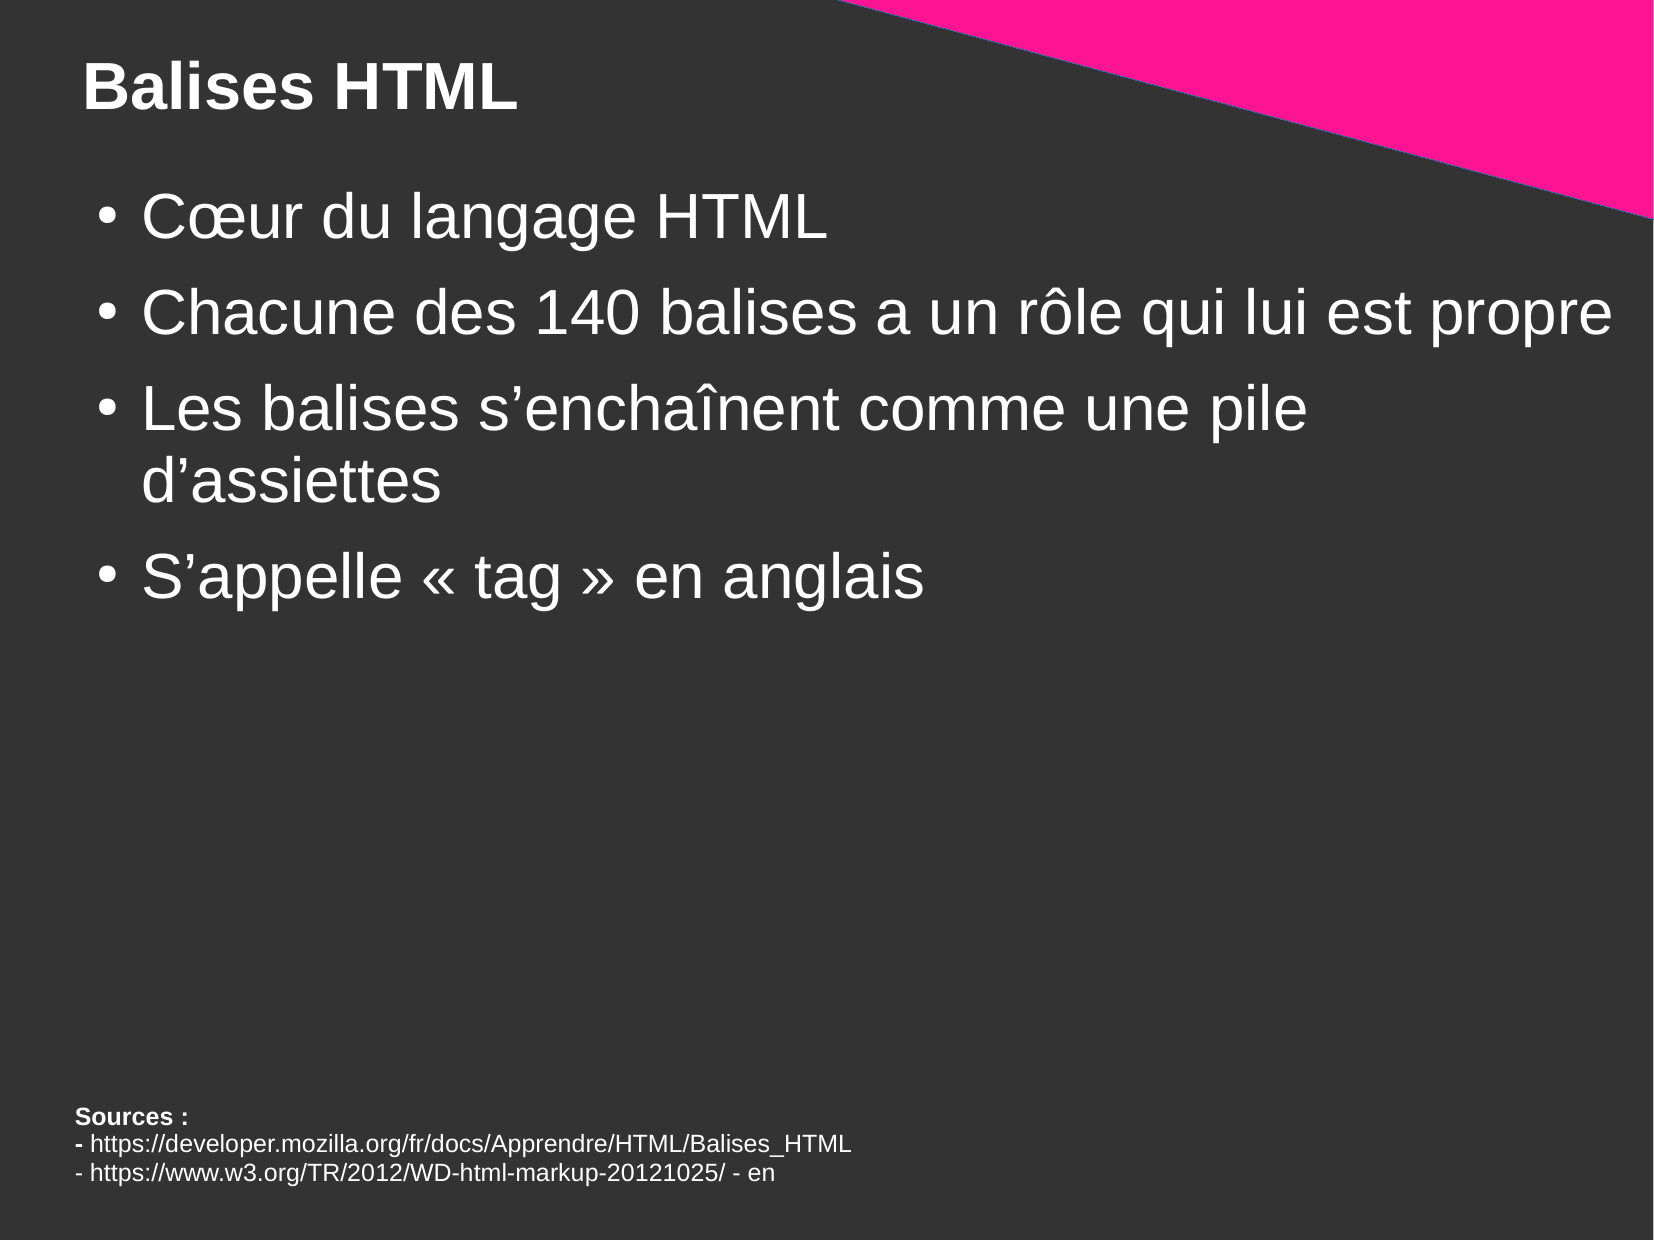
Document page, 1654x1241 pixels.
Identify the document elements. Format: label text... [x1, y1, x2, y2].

title Balises HTML [82, 49, 1399, 152]
text_box [838, 0, 1654, 220]
list Cœur du langage HTML Chacune des 140 balises a un rôle qui lui est propre Les balises s’enchaînent comme une pile d’assiettes S’appelle « tag » en anglais [80, 180, 1620, 675]
text_box Sources : - https://developer.mozilla.org/fr/docs/Apprendre/HTML/Balises_HTML - https://www.w3.org/TR/2012/WD-html-markup-20121025/ - en [59, 1094, 1546, 1227]
